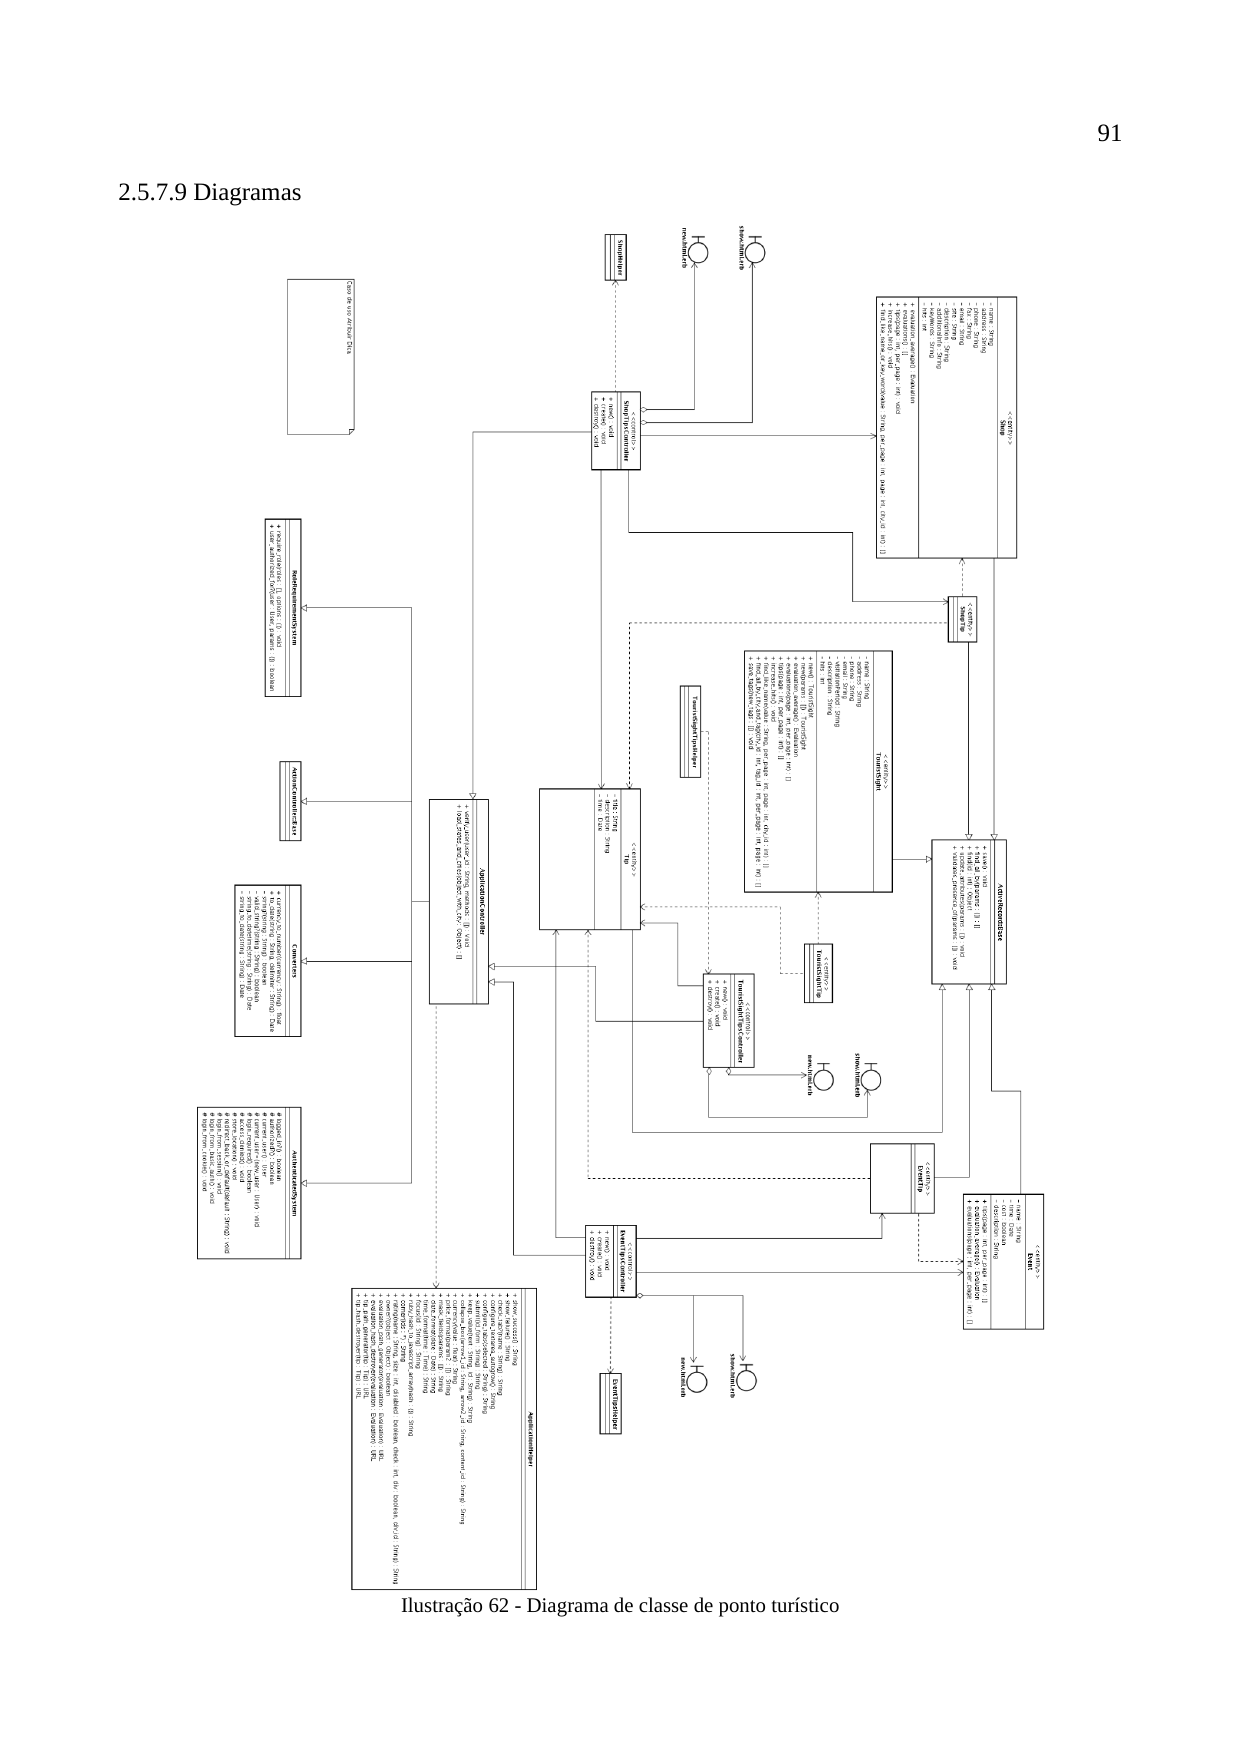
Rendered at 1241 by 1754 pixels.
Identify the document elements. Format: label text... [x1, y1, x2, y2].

subtitle Diagramas [118, 177, 1122, 206]
picture [194, 222, 1048, 1594]
text Ilustração 62 - Diagrama de classe de ponto turístico [193, 1594, 1048, 1617]
